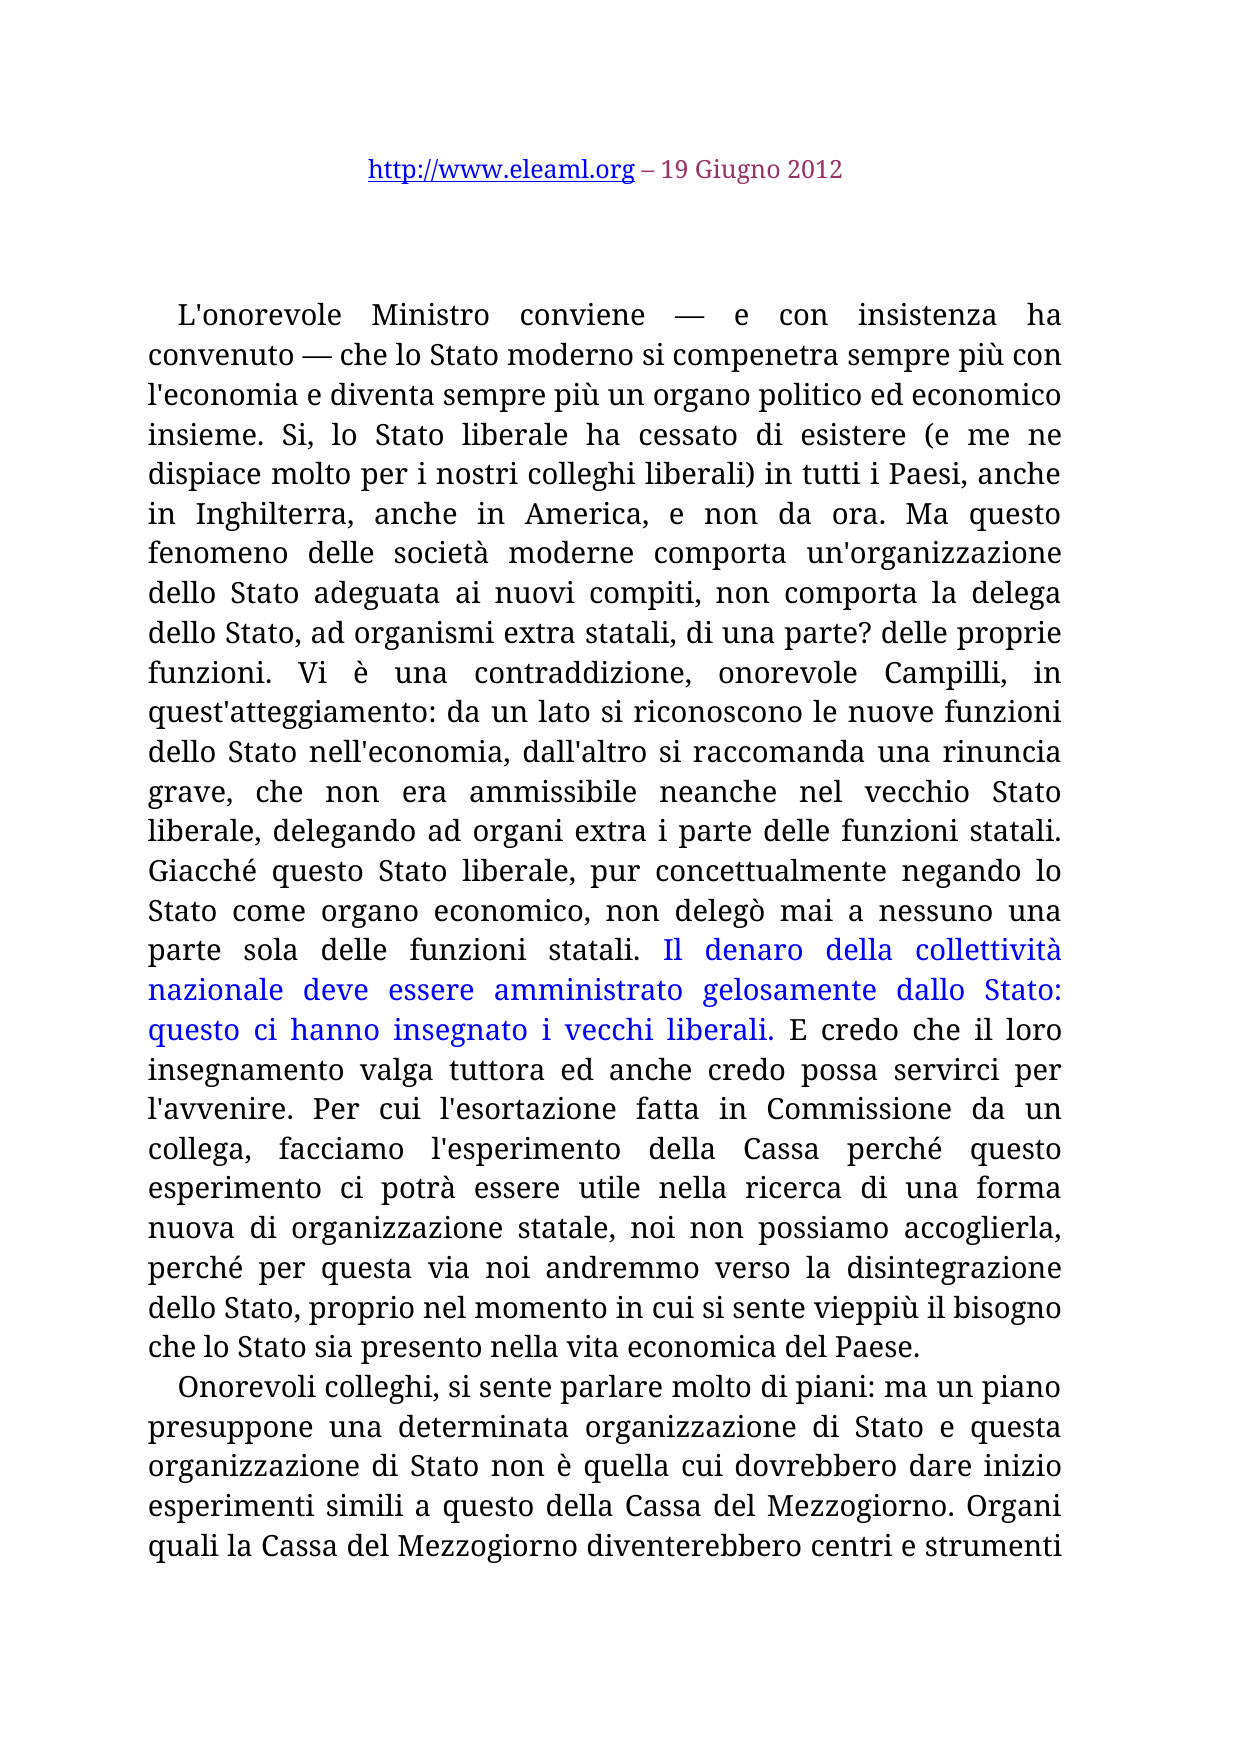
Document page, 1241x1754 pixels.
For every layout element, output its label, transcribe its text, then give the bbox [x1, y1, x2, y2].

text Onorevoli colleghi, si sente parlare molto di piani: ma un piano presuppone una determinata organizzazione di Stato e questa organizzazione di Stato non è quella cui dovrebbero dare inizio esperimenti simili a questo della Cassa del Mezzogiorno. Organi quali la Cassa del Mezzogiorno diventerebbero centri e strumenti [148, 1366, 1063, 1565]
text L'onorevole Ministro conviene — e con insistenza ha convenuto — che lo Stato moderno si compenetra sempre più con l'economia e diventa sempre più un organo politico ed economico insieme. Si, lo Stato liberale ha cessato di esistere (e me ne dispiace molto per i nostri colleghi liberali) in tutti i Paesi, anche in Inghilterra, anche in America, e non da ora. Ma questo fenomeno delle società moderne comporta un'organizzazione dello Stato adeguata ai nuovi compiti, non comporta la delega dello Stato, ad organismi extra statali, di una parte? delle proprie funzioni. Vi è una contraddizione, onorevole Campilli, in quest'atteggiamento: da un lato si riconoscono le nuove funzioni dello Stato nell'economia, dall'altro si raccomanda una rinuncia grave, che non era ammissibile neanche nel vecchio Stato liberale, delegando ad organi extra i parte delle funzioni statali. Giacché questo Stato liberale, pur concettualmente negando lo Stato come organo economico, non delegò mai a nessuno una parte sola delle funzioni statali. Il denaro della collettività nazionale deve essere amministrato gelosamente dallo Stato: questo ci hanno insegnato i vecchi liberali. E credo che il loro insegnamento valga tuttora ed anche credo possa servirci per l'avvenire. Per cui l'esortazione fatta in Commissione da un collega, facciamo l'esperimento della Cassa perché questo esperimento ci potrà essere utile nella ricerca di una forma nuova di organizzazione statale, noi non possiamo accoglierla, perché per questa via noi andremmo verso la disintegrazione dello Stato, proprio nel momento in cui si sente vieppiù il bisogno che lo Stato sia presento nella vita economica del Paese. [148, 295, 1063, 1366]
